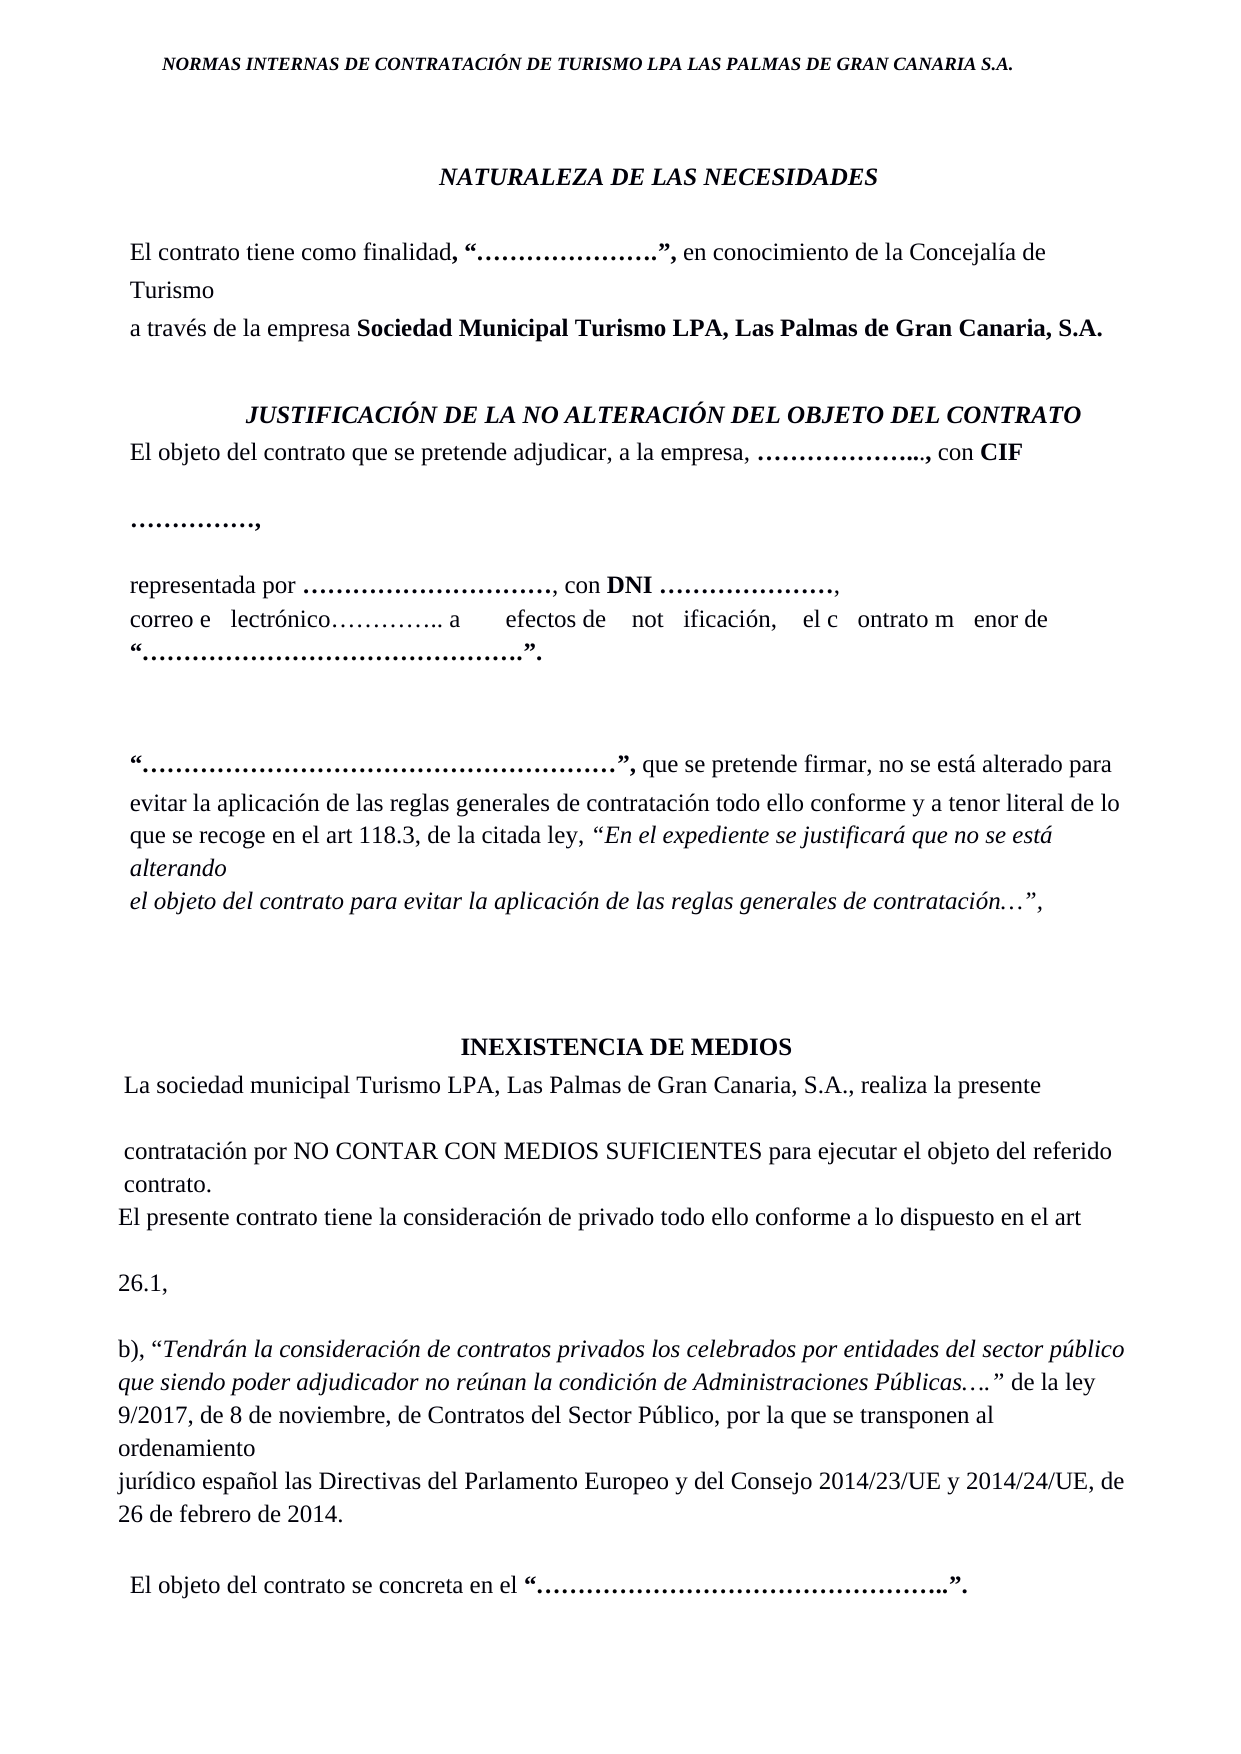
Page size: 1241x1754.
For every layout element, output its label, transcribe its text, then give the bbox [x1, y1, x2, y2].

text El contrato tiene como finalidad, “………………….”, en conocimiento de la Concejalía de Turismo [129, 237, 1135, 304]
text JUSTIFICACIÓN DE LA NO ALTERACIÓN DEL OBJETO DEL CONTRATO [239, 400, 1135, 429]
text “……………………………………….”. [129, 637, 1135, 666]
text NATURALEZA DE LAS NECESIDADES [439, 162, 1135, 190]
text jurídico español las Directivas del Parlamento Europeo y del Consejo 2014/23/UE y 2014/24/UE, de [118, 1466, 1135, 1495]
text “…………………………………………………”, que se pretende firmar, no se está alterado para [129, 749, 1135, 778]
text evitar la aplicación de las reglas generales de contratación todo ello conforme y a tenor literal de lo [129, 788, 1135, 817]
text INEXISTENCIA DE MEDIOS [460, 1032, 1135, 1061]
text contratación por NO CONTAR CON MEDIOS SUFICIENTES para ejecutar el objeto del referido [124, 1136, 1135, 1164]
text 9/2017, de 8 de noviembre, de Contratos del Sector Público, por la que se transponen al ordenamiento [118, 1400, 1135, 1462]
text a través de la empresa Sociedad Municipal Turismo LPA, Las Palmas de Gran Canaria, S.A. [129, 313, 1135, 342]
text que siendo poder adjudicador no reúnan la condición de Administraciones Públicas….” de la ley [118, 1367, 1135, 1396]
text El objeto del contrato se concreta en el “…………………………………………..”. [129, 1570, 1135, 1599]
text 26 de febrero de 2014. [118, 1499, 1135, 1528]
text correo e lectrónico………….. a efectos de not ificación, el c ontrato m enor de [129, 604, 1135, 632]
text el objeto del contrato para evitar la aplicación de las reglas generales de contratación…”, [129, 886, 1135, 915]
text NORMAS INTERNAS DE CONTRATACIÓN DE TURISMO LPA LAS PALMAS DE GRAN CANARIA S.A. [162, 53, 1135, 74]
text El objeto del contrato que se pretende adjudicar, a la empresa, ………………..., con CIF ……………, [129, 437, 1135, 533]
text b), “Tendrán la consideración de contratos privados los celebrados por entidades del sector público [118, 1334, 1135, 1363]
text representada por …………………………, con DNI …………………, [129, 571, 1135, 599]
text El presente contrato tiene la consideración de privado todo ello conforme a lo dispuesto en el art 26.1, [118, 1202, 1135, 1297]
text contrato. [124, 1169, 1135, 1198]
text que se recoge en el art 118.3, de la citada ley, “En el expediente se justificará que no se está alterando [129, 820, 1135, 882]
text La sociedad municipal Turismo LPA, Las Palmas de Gran Canaria, S.A., realiza la presente [124, 1070, 1135, 1099]
